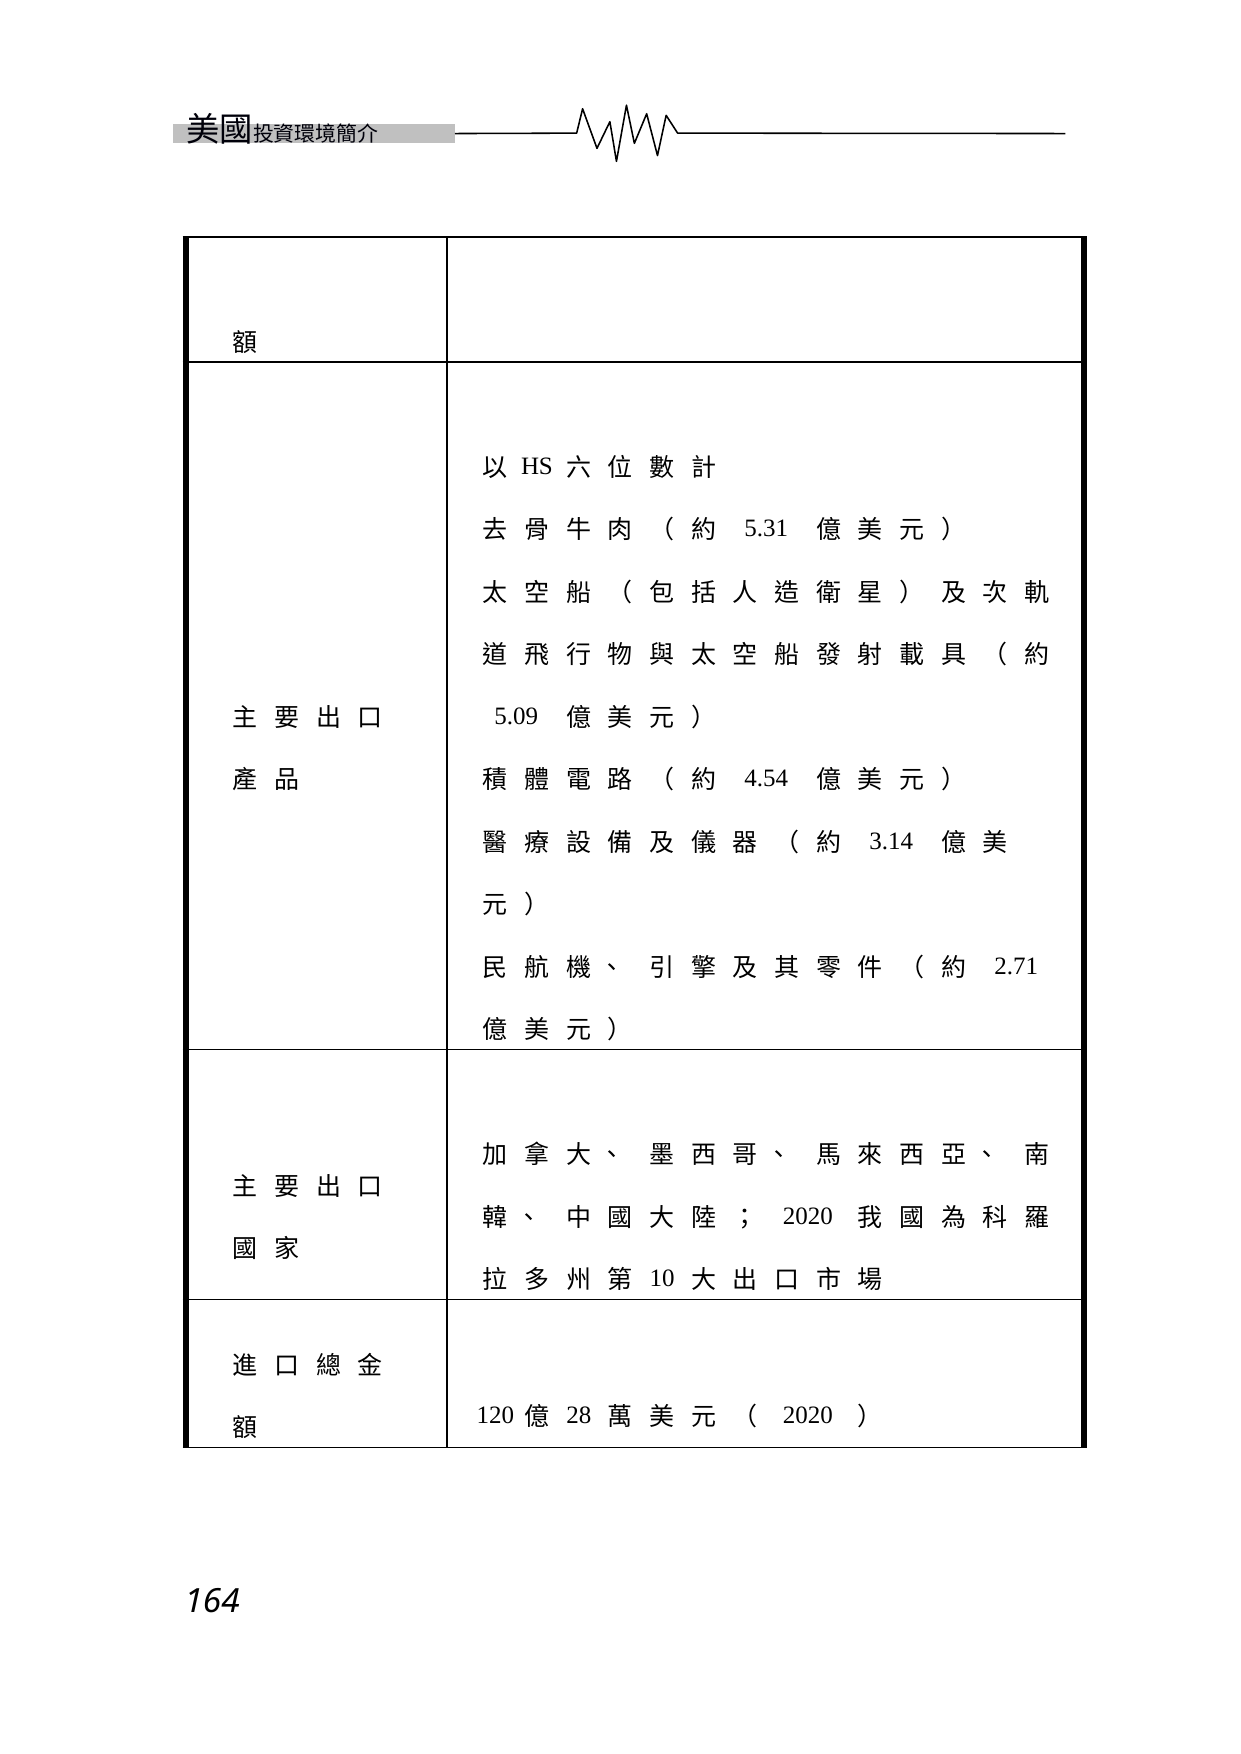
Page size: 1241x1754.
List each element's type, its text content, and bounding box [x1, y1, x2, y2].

table_cell 主要出口國家 [189, 1050, 446, 1299]
table_cell 主要出口產品 [189, 363, 446, 1049]
table_cell 120億28萬美元（2020） [448, 1300, 1081, 1447]
table_cell [448, 238, 1081, 361]
table_cell 以HS六位數計 去骨牛肉（約5.31億美元） 太空船（包括人造衛星）及次軌道飛行物與太空船發射載具（約5.09億美元） 積體電路（約4.54億美元） 醫療設備及儀器（約3.14億美元） 民航機、引擎及其零件（約2.71億美元） [448, 363, 1081, 1049]
table_cell 額 [189, 238, 446, 361]
table_cell 進口總金額 [189, 1300, 446, 1447]
table_cell 加拿大、墨西哥、馬來西亞、南韓、中國大陸；2020我國為科羅拉多州第10大出口市場 [448, 1050, 1081, 1299]
